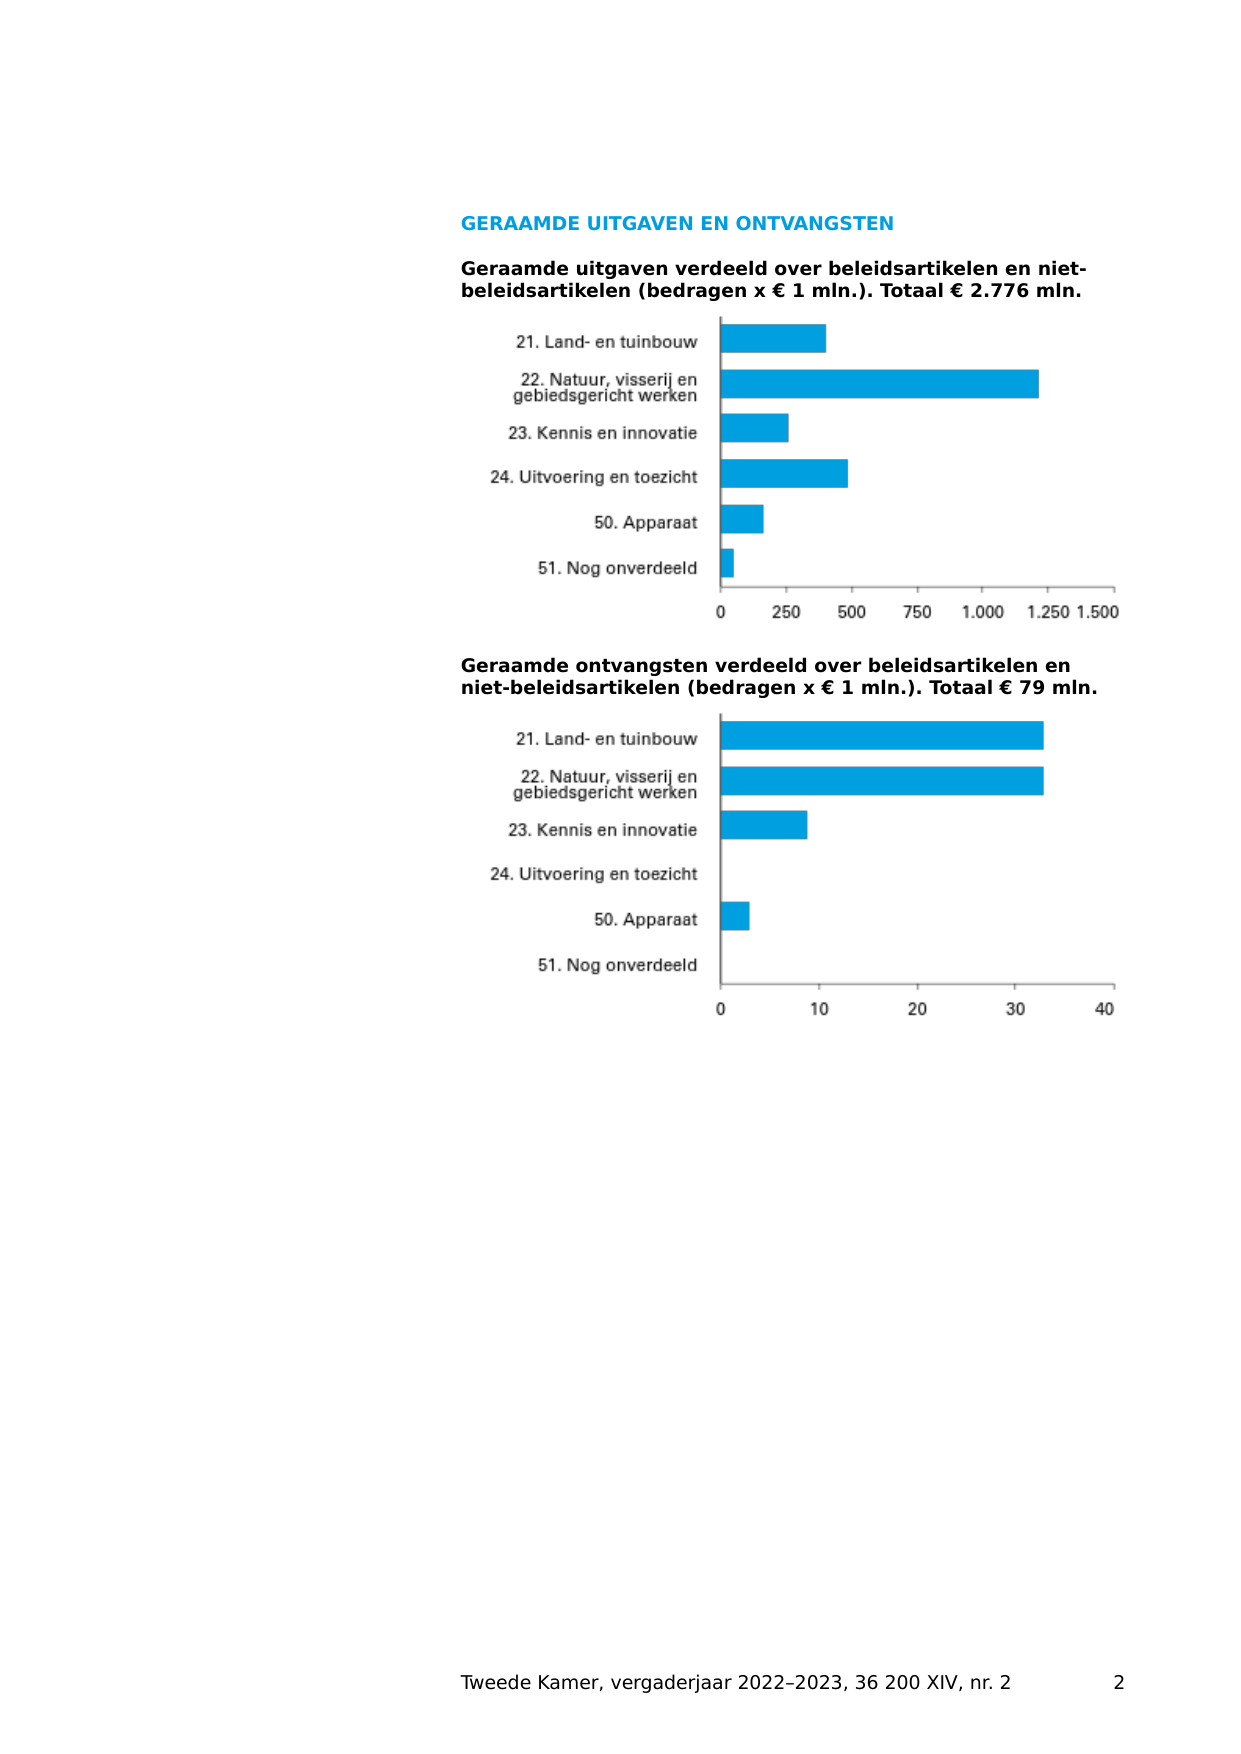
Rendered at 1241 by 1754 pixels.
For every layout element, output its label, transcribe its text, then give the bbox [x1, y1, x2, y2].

title Geraamde ontvangsten verdeeld over beleidsartikelen en niet-beleidsartikelen (bedragen x € 1 mln.). Totaal € 79 mln. [461, 655, 1125, 699]
title Geraamde uitgaven en ontvangsten [461, 213, 1125, 235]
title Geraamde uitgaven verdeeld over beleidsartikelen en niet-beleidsartikelen (bedragen x € 1 mln.). Totaal € 2.776 mln. [461, 258, 1125, 302]
